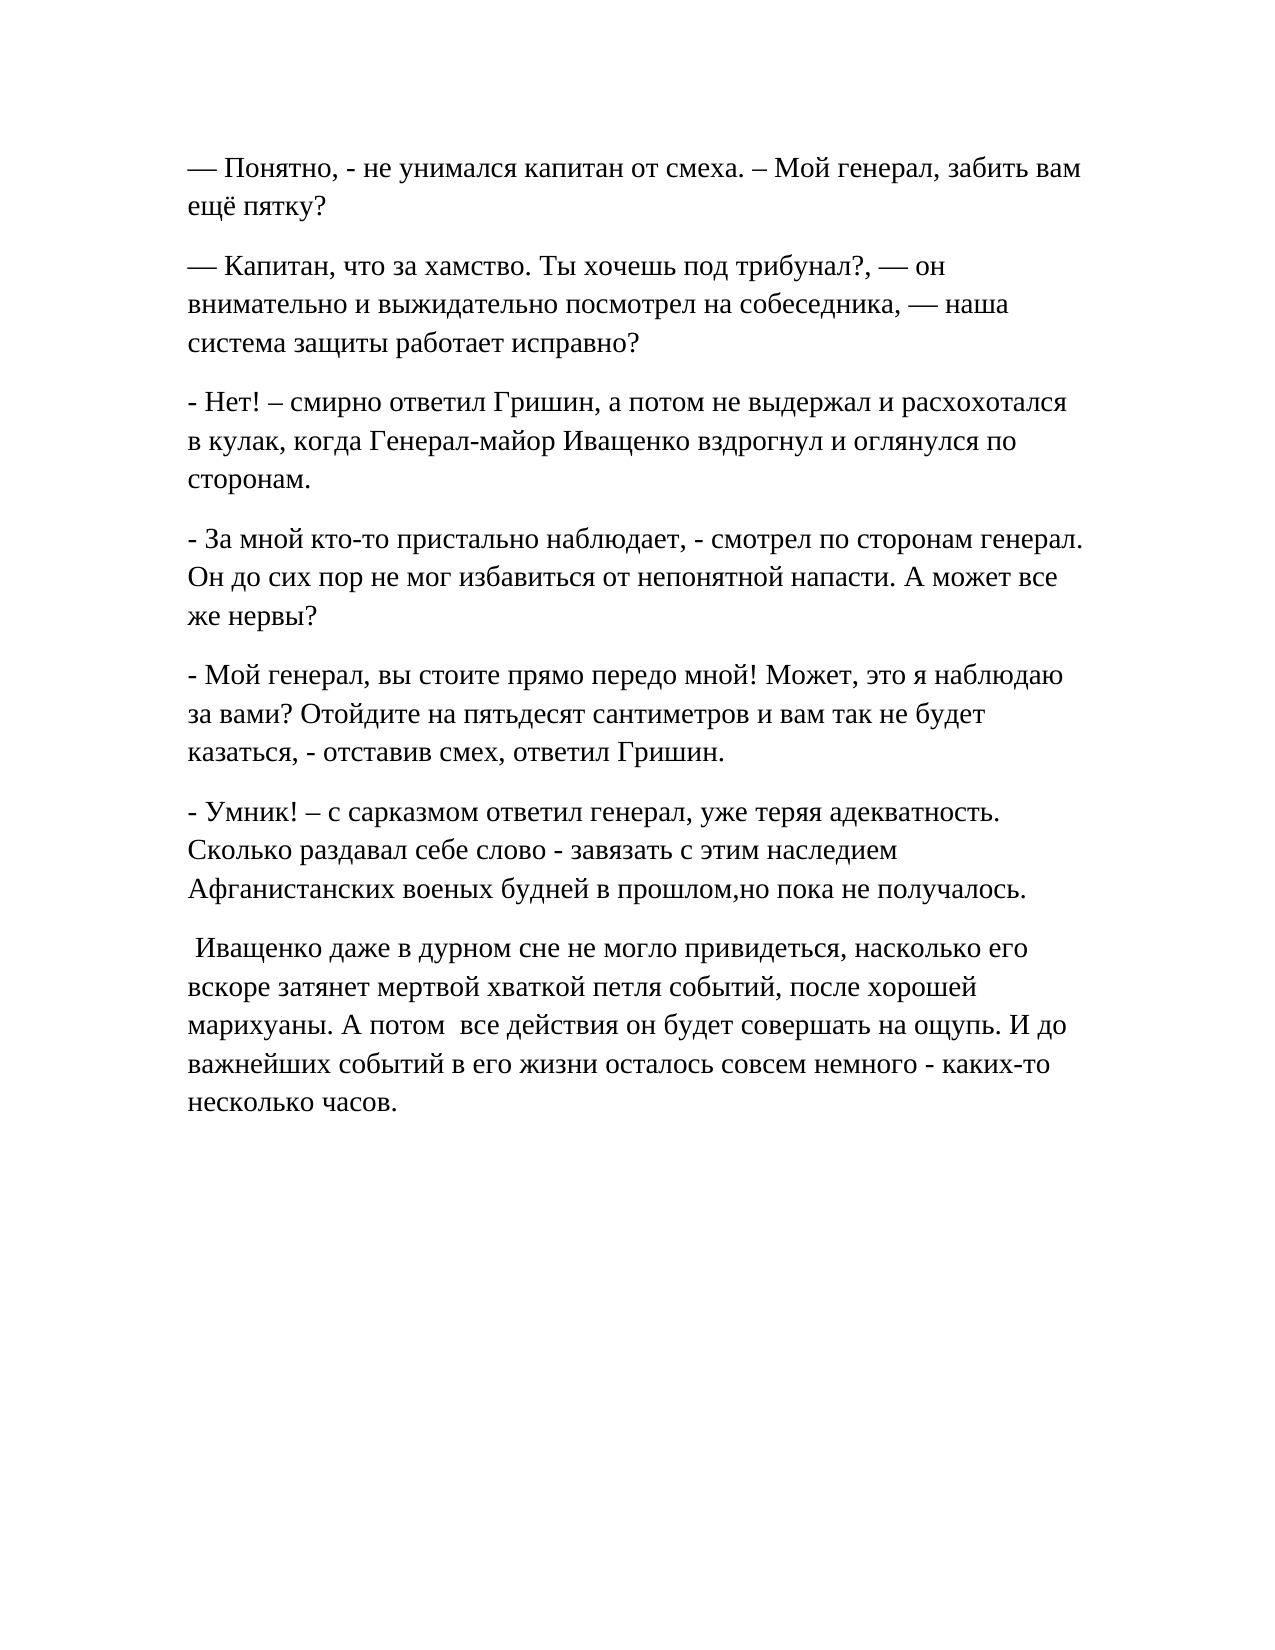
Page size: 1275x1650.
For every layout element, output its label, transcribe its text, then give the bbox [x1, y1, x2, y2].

text — Понятно, - не унимался капитан от смеха. – Мой генерал, забить вам ещё пятку? [187, 150, 1087, 222]
text - Умник! – с сарказмом ответил генерал, уже теряя адекватность. Сколько раздавал себе слово - завязать с этим наследием Афганистанских военых будней в прошлом,но пока не получалось. [187, 794, 1087, 904]
text - Нет! – смирно ответил Гришин, а потом не выдержал и расхохотался в кулак, когда Генерал-майор Иващенко вздрогнул и оглянулся по сторонам. [187, 384, 1087, 495]
text Иващенко даже в дурном сне не могло привидеться, насколько его вскоре затянет мертвой хваткой петля событий, после хорошей марихуаны. А потом все действия он будет совершать на ощупь. И до важнейших событий в его жизни осталось совсем немного - каких-то несколько часов. [187, 930, 1087, 1118]
text — Капитан, что за хамство. Ты хочешь под трибунал?, — он внимательно и выжидательно посмотрел на собеседника, — наша система защиты работает исправно? [187, 248, 1087, 358]
text - Мой генерал, вы стоите прямо передо мной! Может, это я наблюдаю за вами? Отойдите на пятьдесят сантиметров и вам так не будет казаться, - отставив смех, ответил Гришин. [187, 657, 1087, 768]
text - За мной кто-то пристально наблюдает, - смотрел по сторонам генерал. Он до сих пор не мог избавиться от непонятной напасти. А может все же нервы? [187, 521, 1087, 631]
